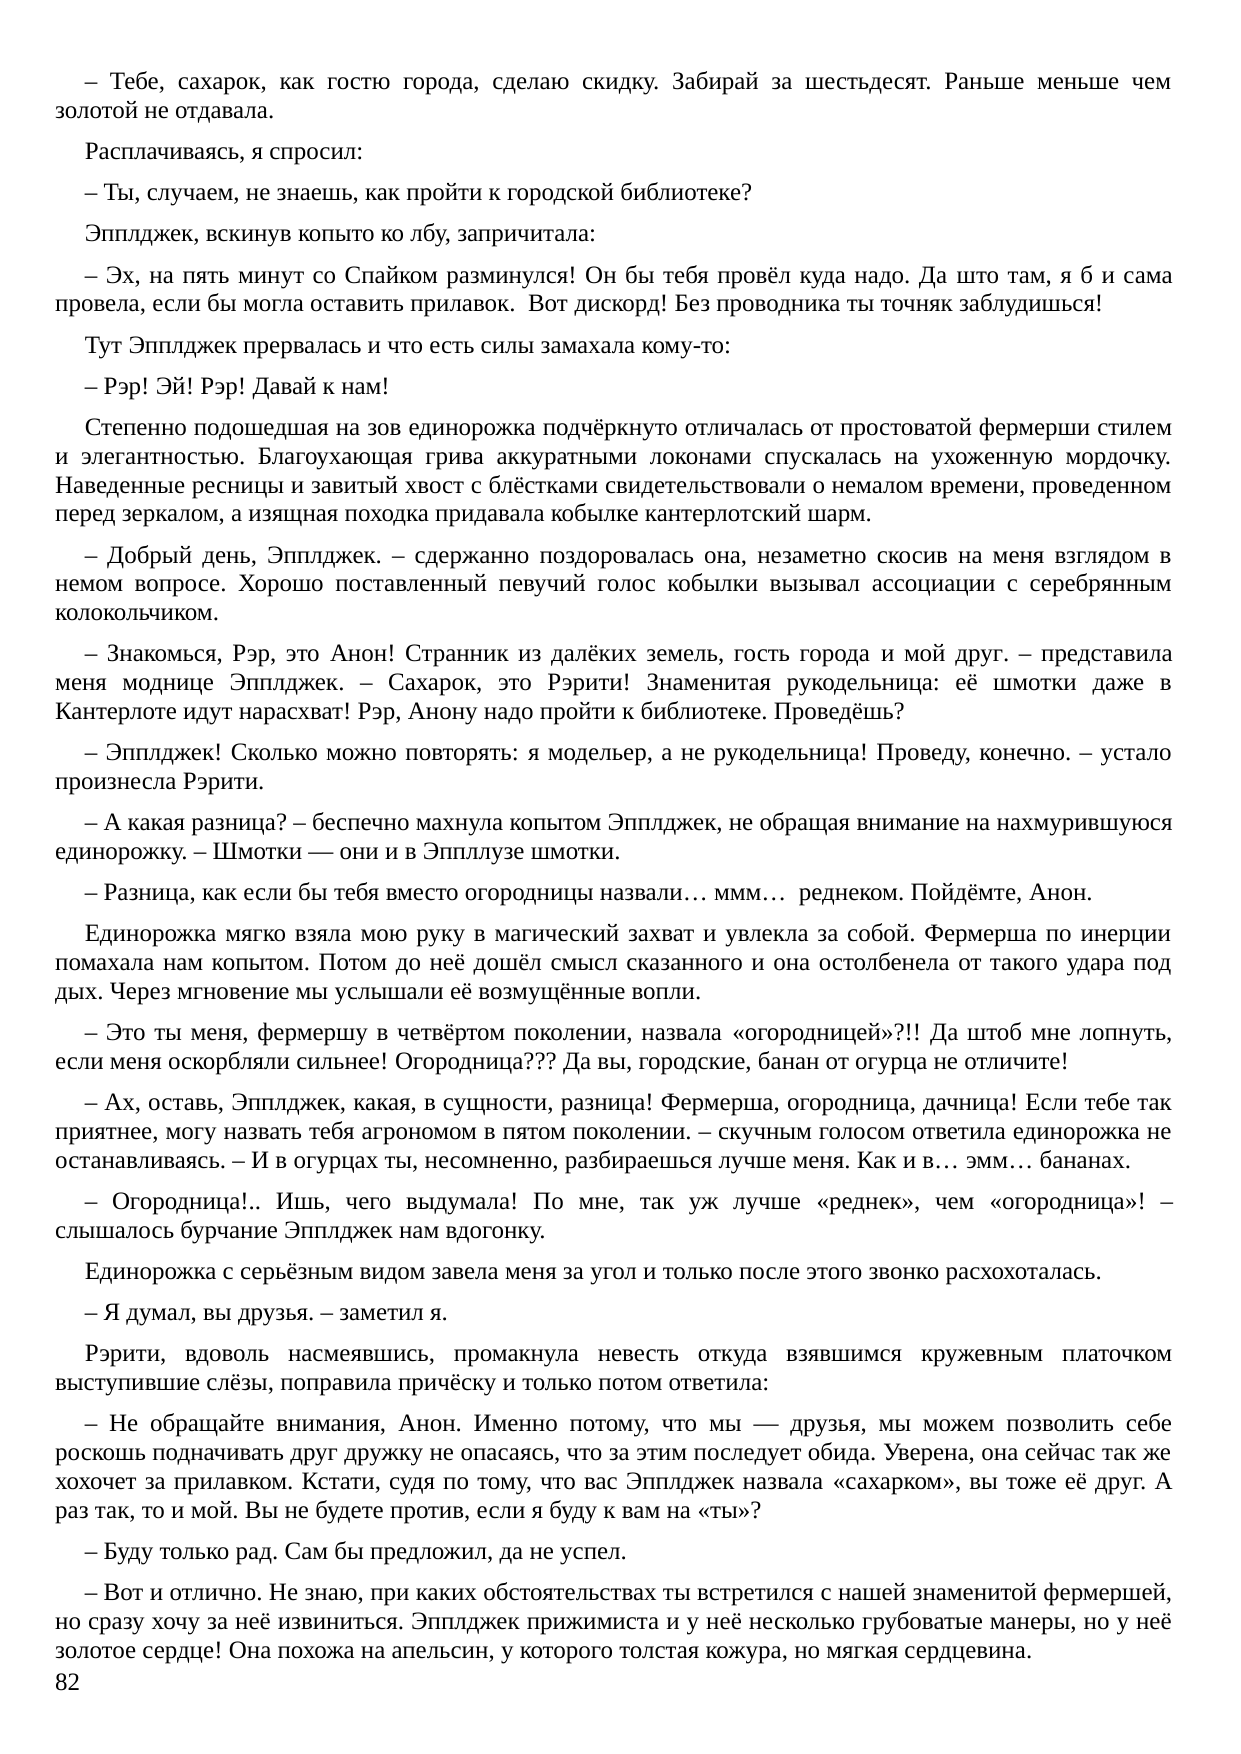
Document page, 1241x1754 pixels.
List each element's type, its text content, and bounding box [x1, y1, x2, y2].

text – Я думал, вы друзья. – заметил я. [55, 1297, 1173, 1326]
text – Буду только рад. Сам бы предложил, да не успел. [55, 1536, 1173, 1565]
text – Вот и отлично. Не знаю, при каких обстоятельствах ты встретился с нашей знаменитой фермершей, но сразу хочу за неё извиниться. Эпплджек прижимиста и у неё несколько грубоватые манеры, но у неё золотое сердце! Она похожа на апельсин, у которого толстая кожура, но мягкая сердцевина. [55, 1577, 1173, 1663]
text – Рэр! Эй! Рэр! Давай к нам! [55, 371, 1173, 400]
text – Разница, как если бы тебя вместо огородницы назвали… ммм… реднеком. Пойдёмте, Анон. [55, 877, 1173, 906]
text Степенно подошедшая на зов единорожка подчёркнуто отличалась от простоватой фермерши стилем и элегантностью. Благоухающая грива аккуратными локонами спускалась на ухоженную мордочку. Наведенные ресницы и завитый хвост с блёстками свидетельствовали о немалом времени, проведенном перед зеркалом, а изящная походка придавала кобылке кантерлотский шарм. [55, 412, 1173, 527]
text – Ты, случаем, не знаешь, как пройти к городской библиотеке? [55, 177, 1173, 206]
text Рэрити, вдоволь насмеявшись, промакнула невесть откуда взявшимся кружевным платочком выступившие слёзы, поправила причёску и только потом ответила: [55, 1338, 1173, 1396]
text – Тебе, сахарок, как гостю города, сделаю скидку. Забирай за шестьдесят. Раньше меньше чем золотой не отдавала. [55, 66, 1173, 123]
text – А какая разница? – беспечно махнула копытом Эпплджек, не обращая внимание на нахмурившуюся единорожку. – Шмотки — они и в Эппллузе шмотки. [55, 807, 1173, 865]
text – Эх, на пять минут со Спайком разминулся! Он бы тебя провёл куда надо. Да што там, я б и сама провела, если бы могла оставить прилавок. Вот дискорд! Без проводника ты точняк заблудишься! [55, 260, 1173, 317]
text – Эпплджек! Сколько можно повторять: я модельер, а не рукодельница! Проведу, конечно. – устало произнесла Рэрити. [55, 737, 1173, 795]
text – Знакомься, Рэр, это Анон! Странник из далёких земель, гость города и мой друг. – представила меня моднице Эпплджек. – Сахарок, это Рэрити! Знаменитая рукодельница: её шмотки даже в Кантерлоте идут нарасхват! Рэр, Анону надо пройти к библиотеке. Проведёшь? [55, 638, 1173, 725]
text Единорожка мягко взяла мою руку в магический захват и увлекла за собой. Фермерша по инерции помахала нам копытом. Потом до неё дошёл смысл сказанного и она остолбенела от такого удара под дых. Через мгновение мы услышали её возмущённые вопли. [55, 918, 1173, 1005]
text Эпплджек, вскинув копыто ко лбу, запричитала: [55, 218, 1173, 247]
text – Добрый день, Эпплджек. – сдержанно поздоровалась она, незаметно скосив на меня взглядом в немом вопросе. Хорошо поставленный певучий голос кобылки вызывал ассоциации с серебрянным колокольчиком. [55, 540, 1173, 626]
text Расплачиваясь, я спросил: [55, 136, 1173, 165]
text – Ах, оставь, Эпплджек, какая, в сущности, разница! Фермерша, огородница, дачница! Если тебе так приятнее, могу назвать тебя агрономом в пятом поколении. – скучным голосом ответила единорожка не останавливаясь. – И в огурцах ты, несомненно, разбираешься лучше меня. Как и в… эмм… бананах. [55, 1087, 1173, 1173]
text – Не обращайте внимания, Анон. Именно потому, что мы — друзья, мы можем позволить себе роскошь подначивать друг дружку не опасаясь, что за этим последует обида. Уверена, она сейчас так же хохочет за прилавком. Кстати, судя по тому, что вас Эпплджек назвала «сахарком», вы тоже её друг. А раз так, то и мой. Вы не будете против, если я буду к вам на «ты»? [55, 1408, 1173, 1523]
text Единорожка с серьёзным видом завела меня за угол и только после этого звонко расхохоталась. [55, 1256, 1173, 1285]
text – Огородница!.. Ишь, чего выдумала! По мне, так уж лучше «реднек», чем «огородница»! – слышалось бурчание Эпплджек нам вдогонку. [55, 1186, 1173, 1243]
text Тут Эпплджек прервалась и что есть силы замахала кому-то: [55, 330, 1173, 358]
text – Это ты меня, фермершу в четвёртом поколении, назвала «огородницей»?!! Да штоб мне лопнуть, если меня оскорбляли сильнее! Огородница??? Да вы, городские, банан от огурца не отличите! [55, 1017, 1173, 1075]
